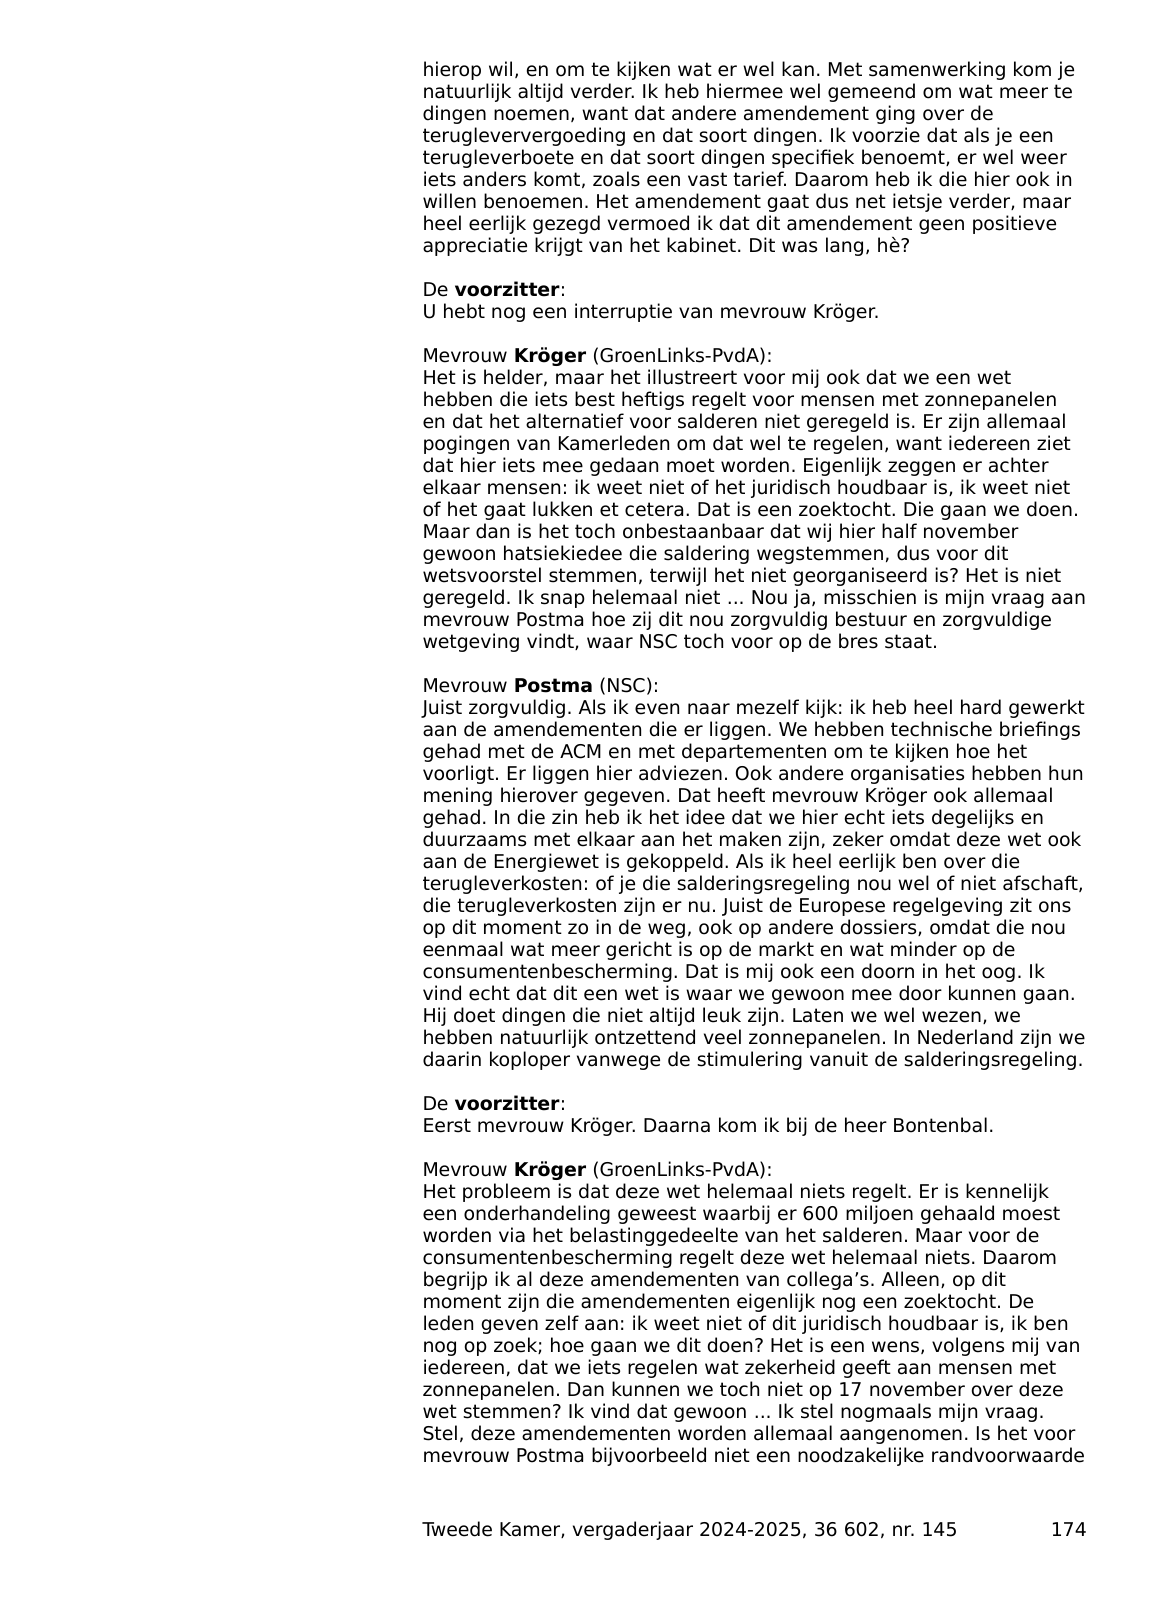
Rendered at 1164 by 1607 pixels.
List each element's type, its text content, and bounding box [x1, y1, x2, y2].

text Mevrouw Kröger (GroenLinks-PvdA): [422, 1159, 1087, 1181]
text Eerst mevrouw Kröger. Daarna kom ik bij de heer Bontenbal. [422, 1115, 1087, 1137]
text De voorzitter: [422, 1093, 1087, 1115]
text hierop wil, en om te kijken wat er wel kan. Met samenwerking kom je natuurlijk altijd verder. Ik heb hiermee wel gemeend om wat meer te dingen noemen, want dat andere amendement ging over de terugleververgoeding en dat soort dingen. Ik voorzie dat als je een terugleverboete en dat soort dingen specifiek benoemt, er wel weer iets anders komt, zoals een vast tarief. Daarom heb ik die hier ook in willen benoemen. Het amendement gaat dus net ietsje verder, maar heel eerlijk gezegd vermoed ik dat dit amendement geen positieve appreciatie krijgt van het kabinet. Dit was lang, hè? [422, 59, 1087, 257]
text De voorzitter: [422, 279, 1087, 301]
text U hebt nog een interruptie van mevrouw Kröger. [422, 301, 1087, 323]
text Juist zorgvuldig. Als ik even naar mezelf kijk: ik heb heel hard gewerkt aan de amendementen die er liggen. We hebben technische briefings gehad met de ACM en met departementen om te kijken hoe het voorligt. Er liggen hier adviezen. Ook andere organisaties hebben hun mening hierover gegeven. Dat heeft mevrouw Kröger ook allemaal gehad. In die zin heb ik het idee dat we hier echt iets degelijks en duurzaams met elkaar aan het maken zijn, zeker omdat deze wet ook aan de Energiewet is gekoppeld. Als ik heel eerlijk ben over die terugleverkosten: of je die salderingsregeling nou wel of niet afschaft, die terugleverkosten zijn er nu. Juist de Europese regelgeving zit ons op dit moment zo in de weg, ook op andere dossiers, omdat die nou eenmaal wat meer gericht is op de markt en wat minder op de consumentenbescherming. Dat is mij ook een doorn in het oog. Ik vind echt dat dit een wet is waar we gewoon mee door kunnen gaan. Hij doet dingen die niet altijd leuk zijn. Laten we wel wezen, we hebben natuurlijk ontzettend veel zonnepanelen. In Nederland zijn we daarin koploper vanwege de stimulering vanuit de salderingsregeling. [422, 697, 1087, 1071]
text Mevrouw Kröger (GroenLinks-PvdA): [422, 345, 1087, 367]
text Mevrouw Postma (NSC): [422, 675, 1087, 697]
text Het is helder, maar het illustreert voor mij ook dat we een wet hebben die iets best heftigs regelt voor mensen met zonnepanelen en dat het alternatief voor salderen niet geregeld is. Er zijn allemaal pogingen van Kamerleden om dat wel te regelen, want iedereen ziet dat hier iets mee gedaan moet worden. Eigenlijk zeggen er achter elkaar mensen: ik weet niet of het juridisch houdbaar is, ik weet niet of het gaat lukken et cetera. Dat is een zoektocht. Die gaan we doen. Maar dan is het toch onbestaanbaar dat wij hier half november gewoon hatsiekiedee die saldering wegstemmen, dus voor dit wetsvoorstel stemmen, terwijl het niet georganiseerd is? Het is niet geregeld. Ik snap helemaal niet ... Nou ja, misschien is mijn vraag aan mevrouw Postma hoe zij dit nou zorgvuldig bestuur en zorgvuldige wetgeving vindt, waar NSC toch voor op de bres staat. [422, 367, 1087, 653]
text Het probleem is dat deze wet helemaal niets regelt. Er is kennelijk een onderhandeling geweest waarbij er 600 miljoen gehaald moest worden via het belastinggedeelte van het salderen. Maar voor de consumentenbescherming regelt deze wet helemaal niets. Daarom begrijp ik al deze amendementen van collega’s. Alleen, op dit moment zijn die amendementen eigenlijk nog een zoektocht. De leden geven zelf aan: ik weet niet of dit juridisch houdbaar is, ik ben nog op zoek; hoe gaan we dit doen? Het is een wens, volgens mij van iedereen, dat we iets regelen wat zekerheid geeft aan mensen met zonnepanelen. Dan kunnen we toch niet op 17 november over deze wet stemmen? Ik vind dat gewoon ... Ik stel nogmaals mijn vraag. Stel, deze amendementen worden allemaal aangenomen. Is het voor mevrouw Postma bijvoorbeeld niet een noodzakelijke randvoorwaarde [422, 1181, 1087, 1467]
